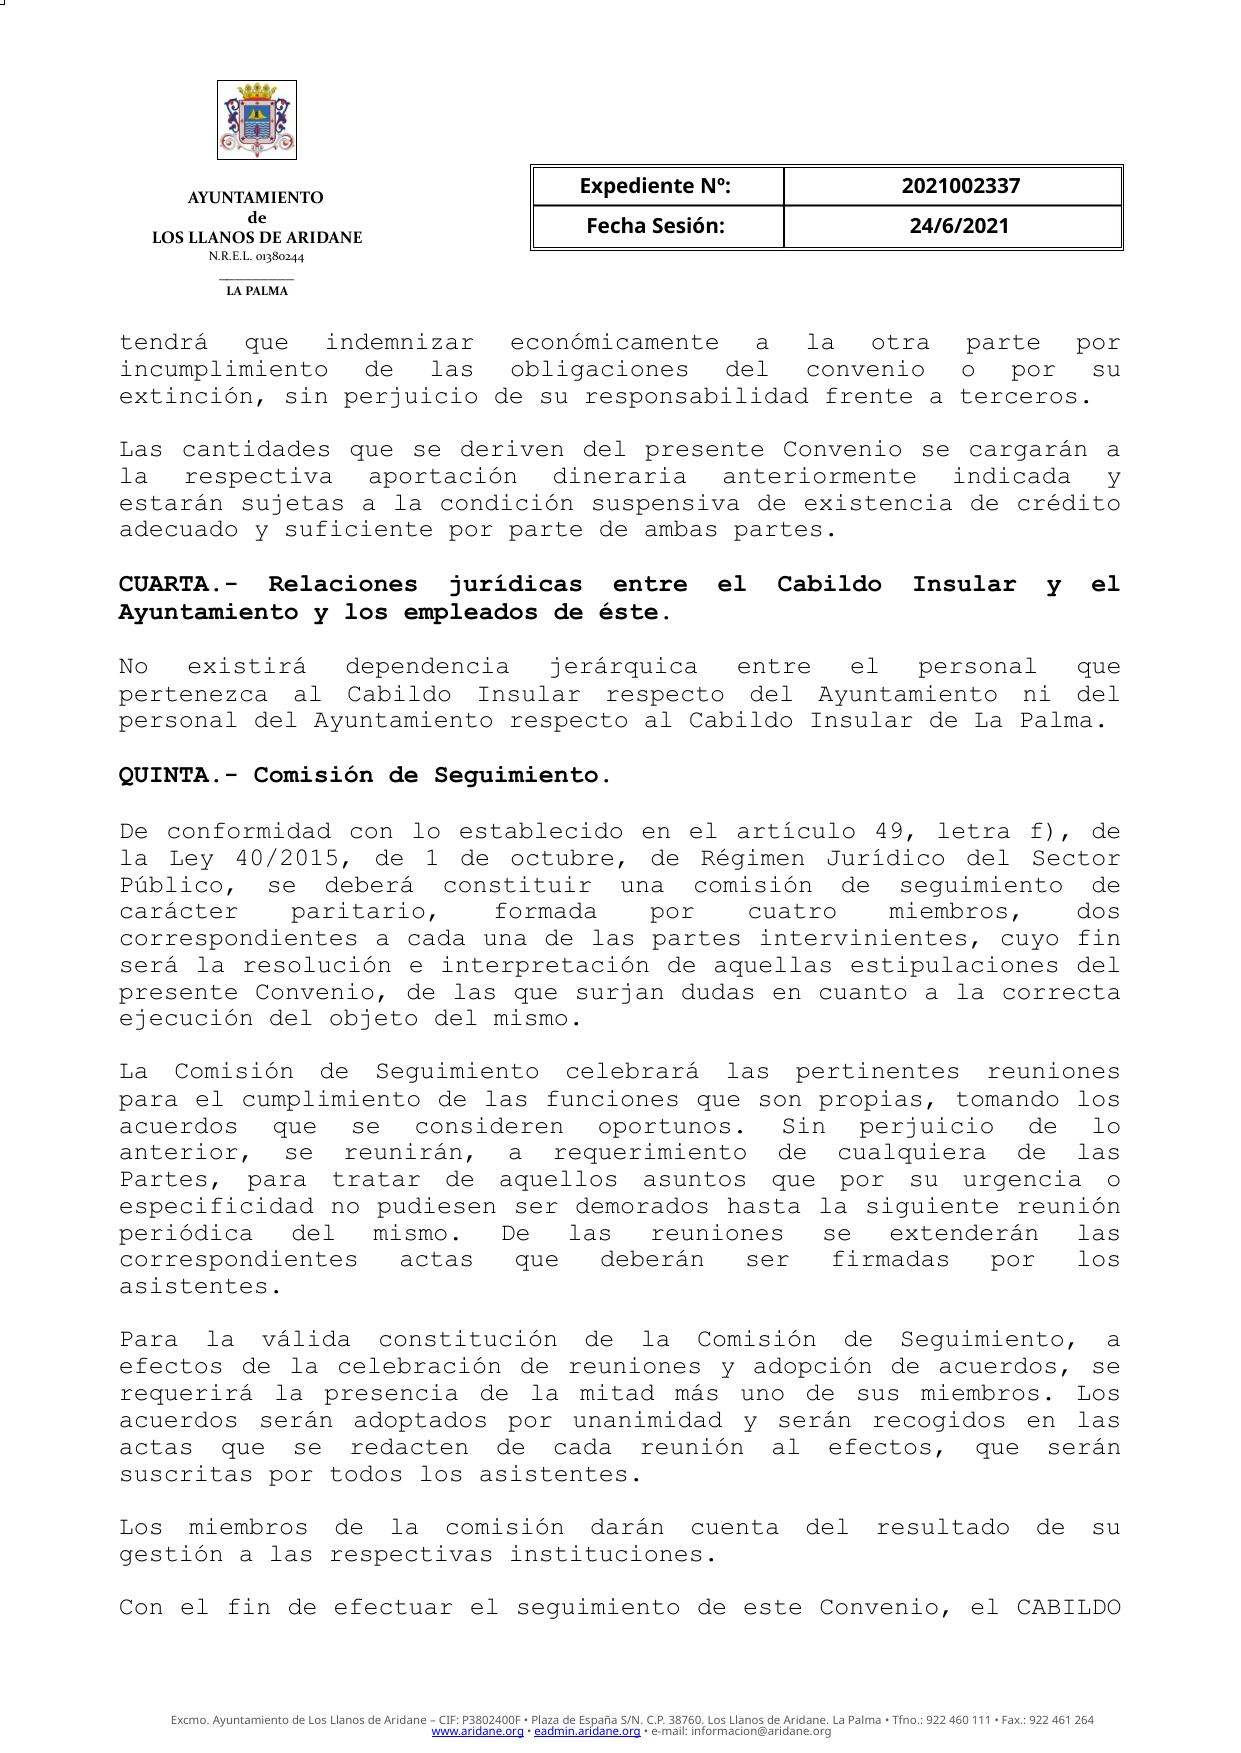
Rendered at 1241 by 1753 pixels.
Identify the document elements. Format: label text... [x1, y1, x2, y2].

text estarán sujetas a la condición suspensiva de existencia de crédito [119, 489, 1146, 516]
text asistentes. [119, 1272, 1146, 1299]
text la Ley 40/2015, de 1 de octubre, de Régimen Jurídico del Sector [119, 844, 1146, 871]
text N.R.E.L. 01380244 [208, 250, 327, 262]
text efectos de la celebración de reuniones y adopción de acuerdos, se [119, 1352, 1146, 1379]
text correspondientes a cada una de las partes intervinientes, cuyo fin [119, 924, 1146, 951]
picture [531, 165, 1123, 250]
text pertenezca al Cabildo Insular respecto del Ayuntamiento ni del [119, 680, 1146, 707]
picture [218, 81, 296, 159]
text requerirá la presencia de la mitad más uno de sus miembros. Los [119, 1379, 1146, 1406]
text adecuado y suficiente por parte de ambas partes. [119, 516, 1146, 542]
text La Comisión de Seguimiento celebrará las pertinentes reuniones [119, 1056, 1146, 1085]
text para el cumplimiento de las funciones que son propias, tomando los [119, 1085, 1146, 1112]
text Fecha Sesión: [586, 214, 761, 239]
text De conformidad con lo establecido en el artículo 49, letra f), de [119, 815, 1146, 844]
text personal del Ayuntamiento respecto al Cabildo Insular de La Palma. [119, 707, 1146, 733]
text Partes, para tratar de aquellos asuntos que por su urgencia o [119, 1165, 1146, 1192]
text tendrá que indemnizar económicamente a la otra parte por [119, 327, 1146, 355]
text Excmo. Ayuntamiento de Los Llanos de Aridane – CIF: P3802400F • Plaza de España S/N. C.P. 38760. Los Llanos de Aridane. La Palma • Tfno.: 922 460 111 • Fax.: 922 461 264 [171, 1713, 1095, 1727]
text acuerdos serán adoptados por unanimidad y serán recogidos en las [119, 1406, 1146, 1433]
text la respectiva aportación dineraria anteriormente indicada y [119, 462, 1146, 489]
text Con el fin de efectuar el seguimiento de este Convenio, el CABILDO [119, 1592, 1146, 1620]
text No existirá dependencia jerárquica entre el personal que [119, 651, 1146, 680]
text de [247, 210, 387, 227]
text _ [317, 266, 327, 282]
text 2021002337 [902, 173, 1059, 198]
text Para la válida constitución de la Comisión de Seguimiento, a [119, 1324, 1146, 1352]
text LOS LLANOS DE ARIDANE [152, 230, 387, 247]
text periódica del mismo. De las reuniones se extenderán las [119, 1219, 1146, 1245]
text carácter paritario, formada por cuatro miembros, dos [119, 897, 1146, 924]
text correspondientes actas que deberán ser firmadas por los [119, 1245, 1146, 1272]
text 24/6/2021 [909, 214, 1059, 239]
text anterior, se reunirán, a requerimiento de cualquiera de las [119, 1138, 1146, 1165]
text Ayuntamiento y los empleados de éste. [119, 597, 1146, 625]
text LA PALMA [226, 286, 317, 298]
text incumplimiento de las obligaciones del convenio o por su [119, 355, 1146, 382]
text ejecución del objeto del mismo. [119, 1004, 1146, 1031]
text Las cantidades que se deriven del presente Convenio se cargarán a [119, 433, 1146, 462]
text será la resolución e interpretación de aquellas estipulaciones del [119, 951, 1146, 978]
text acuerdos que se consideren oportunos. Sin perjuicio de lo [119, 1112, 1146, 1138]
text extinción, sin perjuicio de su responsabilidad frente a terceros. [119, 382, 1146, 408]
text Expediente Nº: [579, 173, 761, 198]
text especificidad no pudiesen ser demorados hasta la siguiente reunión [119, 1192, 1146, 1219]
text QUINTA.- Comisión de Seguimiento. [119, 759, 639, 788]
text ________ [226, 266, 317, 282]
text Público, se deberá constituir una comisión de seguimiento de [119, 871, 1146, 897]
text suscritas por todos los asistentes. [119, 1460, 1146, 1486]
text presente Convenio, de las que surjan dudas en cuanto a la correcta [119, 978, 1146, 1004]
text actas que se redacten de cada reunión al efectos, que serán [119, 1433, 1146, 1460]
text Los miembros de la comisión darán cuenta del resultado de su [119, 1512, 1146, 1540]
text _ [219, 266, 226, 279]
text AYUNTAMIENTO [188, 190, 387, 207]
text CUARTA.- Relaciones jurídicas entre el Cabildo Insular y el [119, 568, 1146, 597]
text gestión a las respectivas instituciones. [119, 1540, 1146, 1567]
text www.aridane.org • eadmin.aridane.org • e-mail: informacion@aridane.org [431, 1724, 834, 1738]
